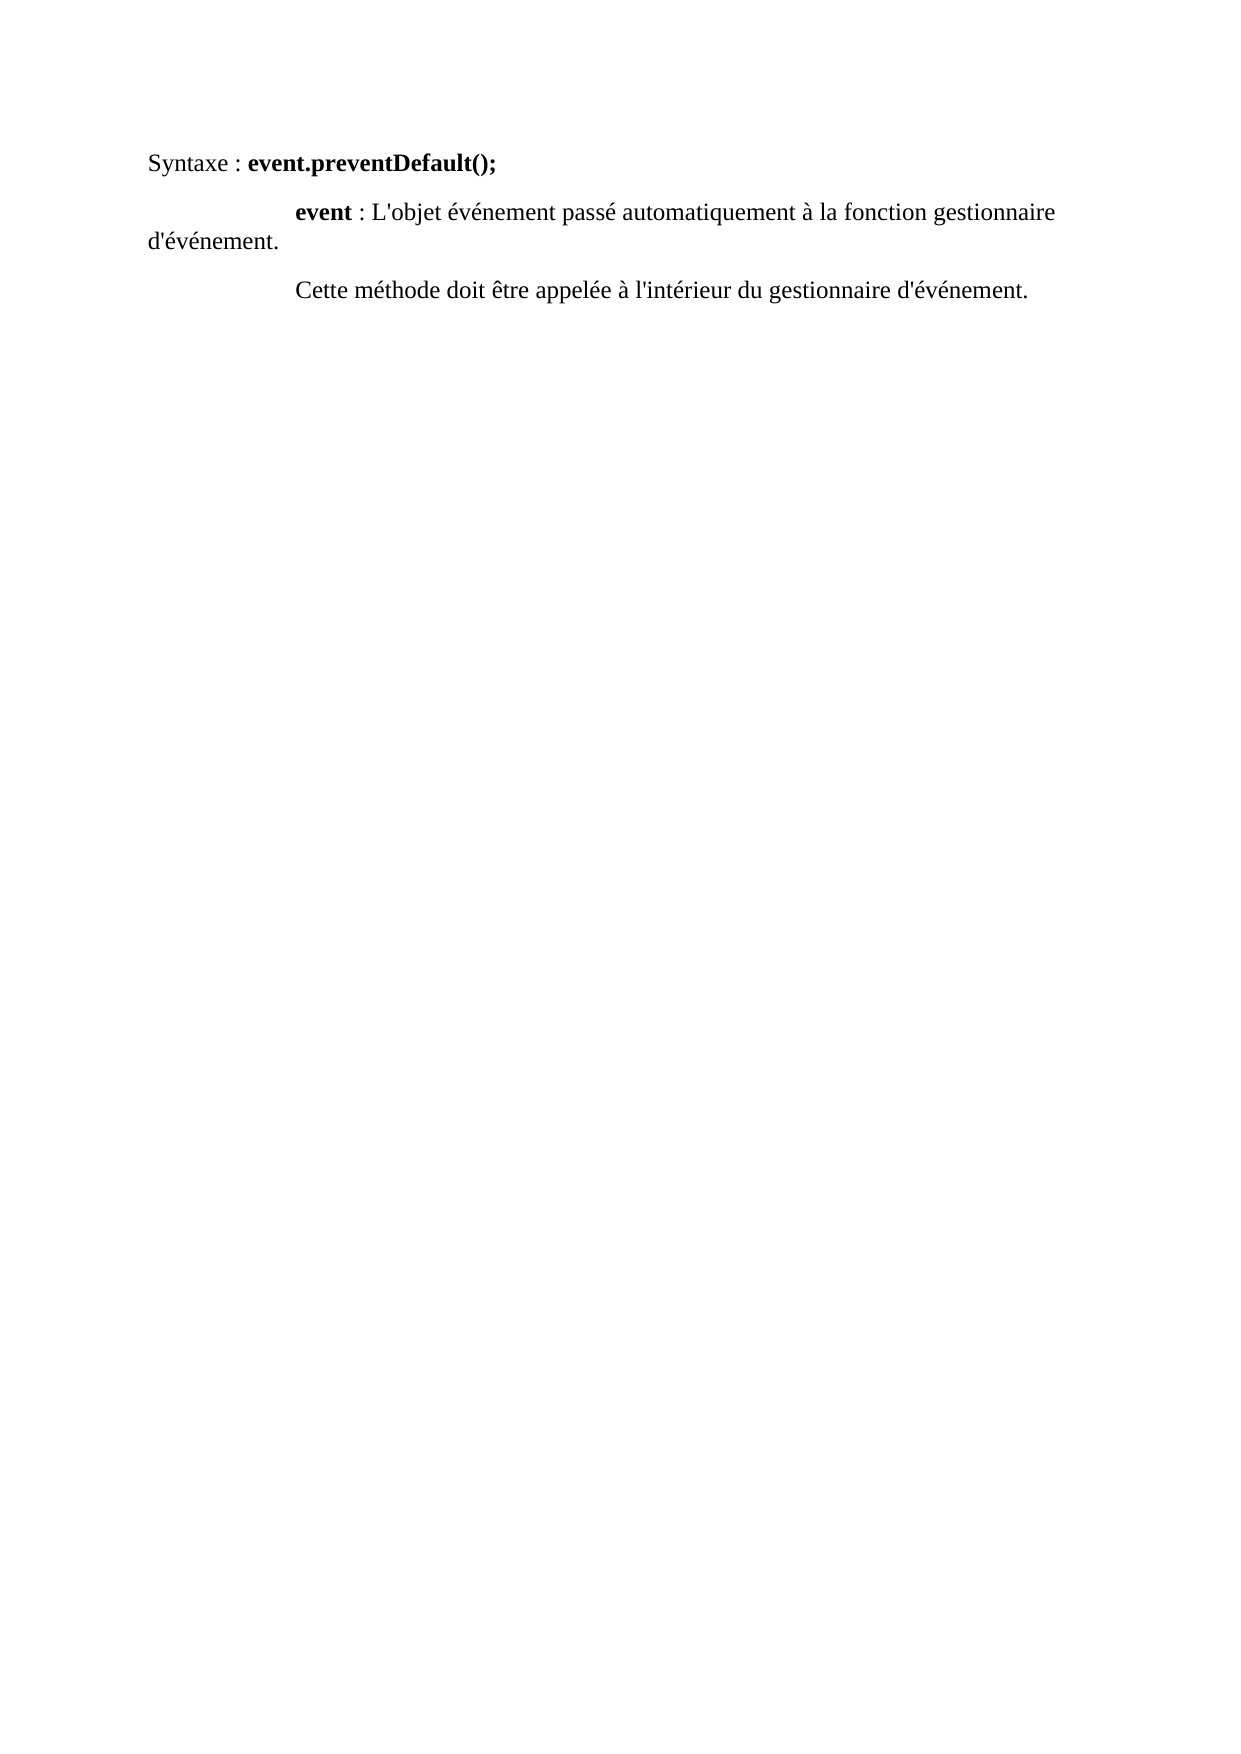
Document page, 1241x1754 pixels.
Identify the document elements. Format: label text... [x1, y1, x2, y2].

text Cette méthode doit être appelée à l'intérieur du gestionnaire d'événement. [221, 276, 1093, 304]
text event : L'objet événement passé automatiquement à la fonction gestionnaire d'événement. [148, 197, 1093, 255]
text Syntaxe : event.preventDefault(); [148, 148, 1093, 176]
